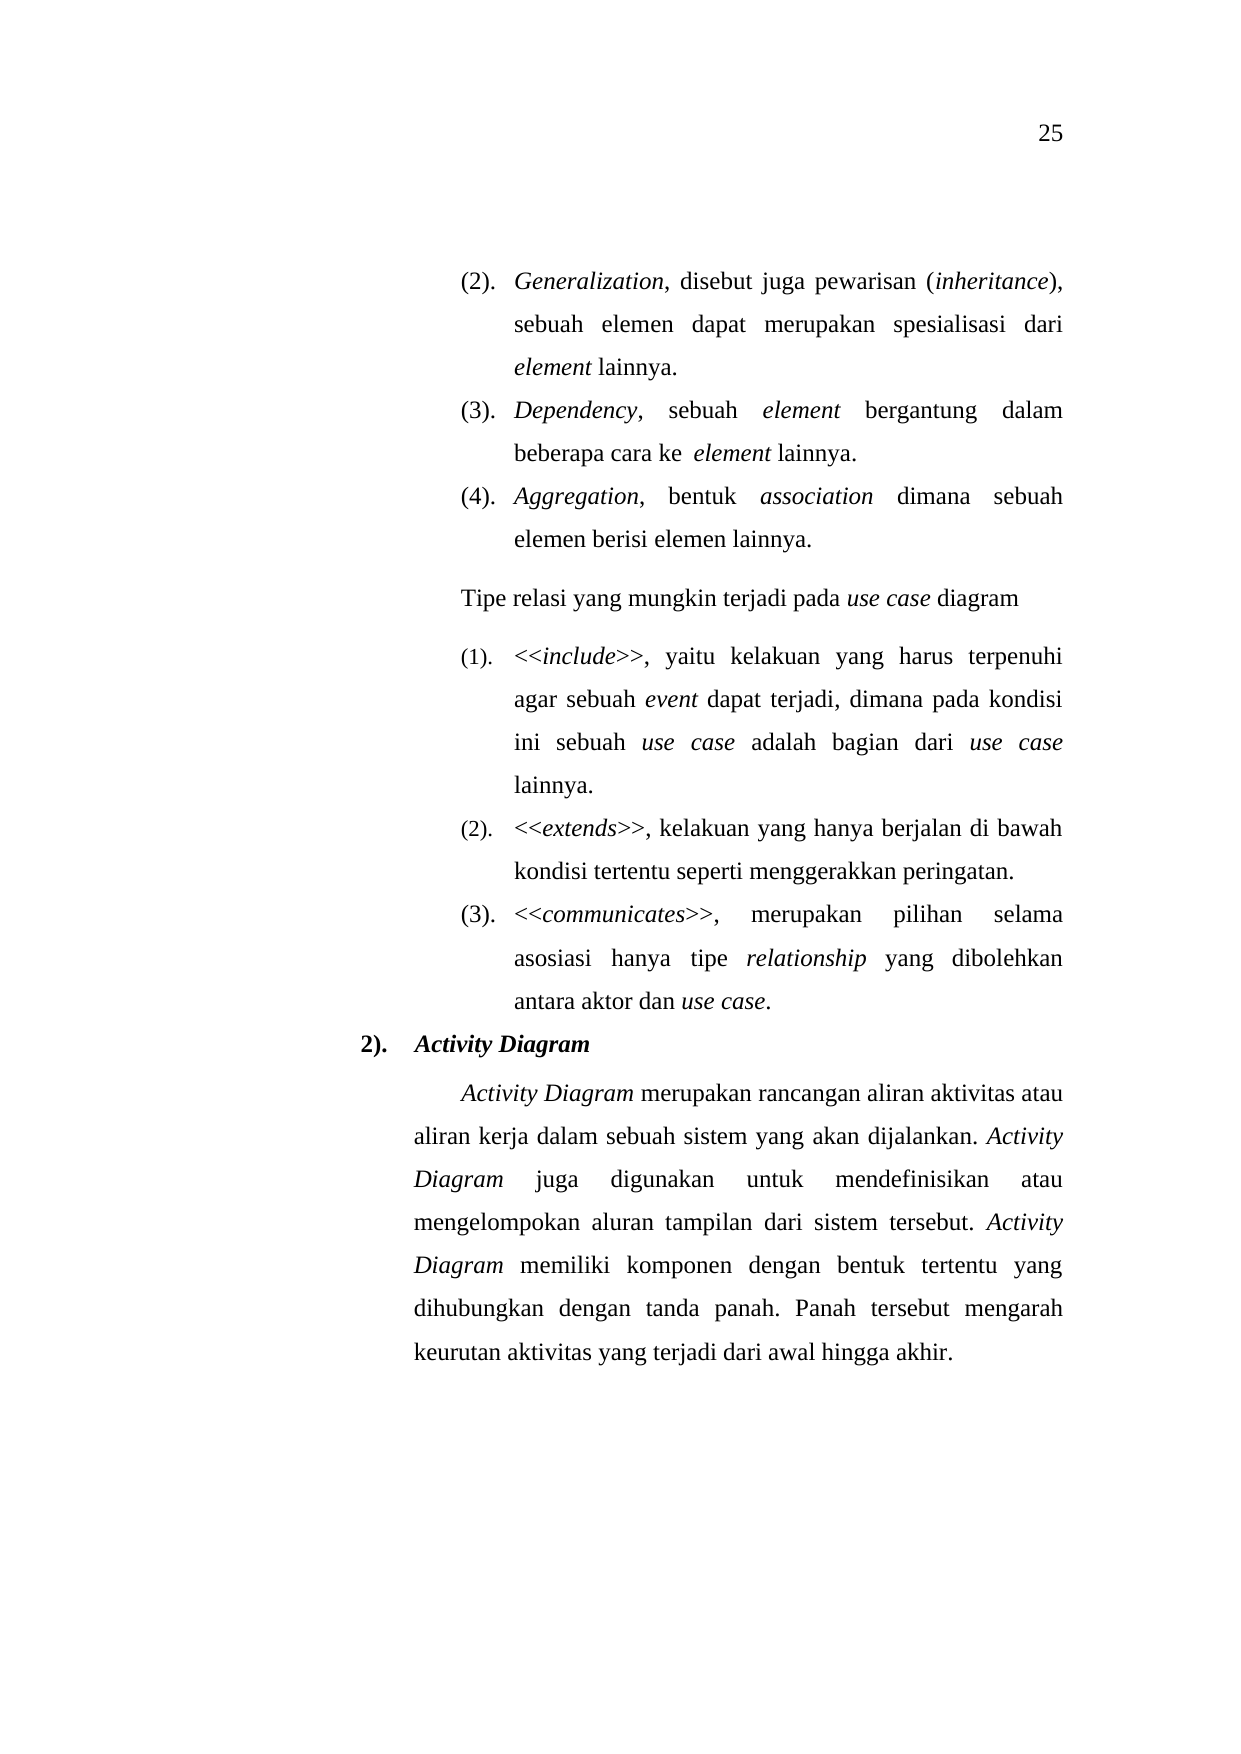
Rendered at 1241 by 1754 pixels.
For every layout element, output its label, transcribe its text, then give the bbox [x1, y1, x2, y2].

list Tipe relasi yang mungkin terjadi pada use case diagram [461, 583, 1063, 611]
list Dependency, sebuah element bergantung dalam beberapa cara ke element lainnya. [461, 395, 1063, 467]
list <<communicates>>, merupakan pilihan selama asosiasi hanya tipe relationship yang dibolehkan antara aktor dan use case. [461, 899, 1063, 1014]
list <<include>>, yaitu kelakuan yang harus terpenuhi agar sebuah event dapat terjadi, dimana pada kondisi ini sebuah use case adalah bagian dari use case lainnya. [461, 641, 1063, 799]
list <<extends>>, kelakuan yang hanya berjalan di bawah kondisi tertentu seperti menggerakkan peringatan. [461, 813, 1063, 885]
list Activity Diagram merupakan rancangan aliran aktivitas atau aliran kerja dalam sebuah sistem yang akan dijalankan. Activity Diagram juga digunakan untuk mendefinisikan atau mengelompokan aluran tampilan dari sistem tersebut. Activity Diagram memiliki komponen dengan bentuk tertentu yang dihubungkan dengan tanda panah. Panah tersebut mengarah keurutan aktivitas yang terjadi dari awal hingga akhir. [413, 1078, 1063, 1365]
list Activity Diagram [337, 1029, 1063, 1058]
list Generalization, disebut juga pewarisan (inheritance), sebuah elemen dapat merupakan spesialisasi dari element lainnya. [461, 266, 1063, 381]
list Aggregation, bentuk association dimana sebuah elemen berisi elemen lainnya. [461, 481, 1063, 553]
